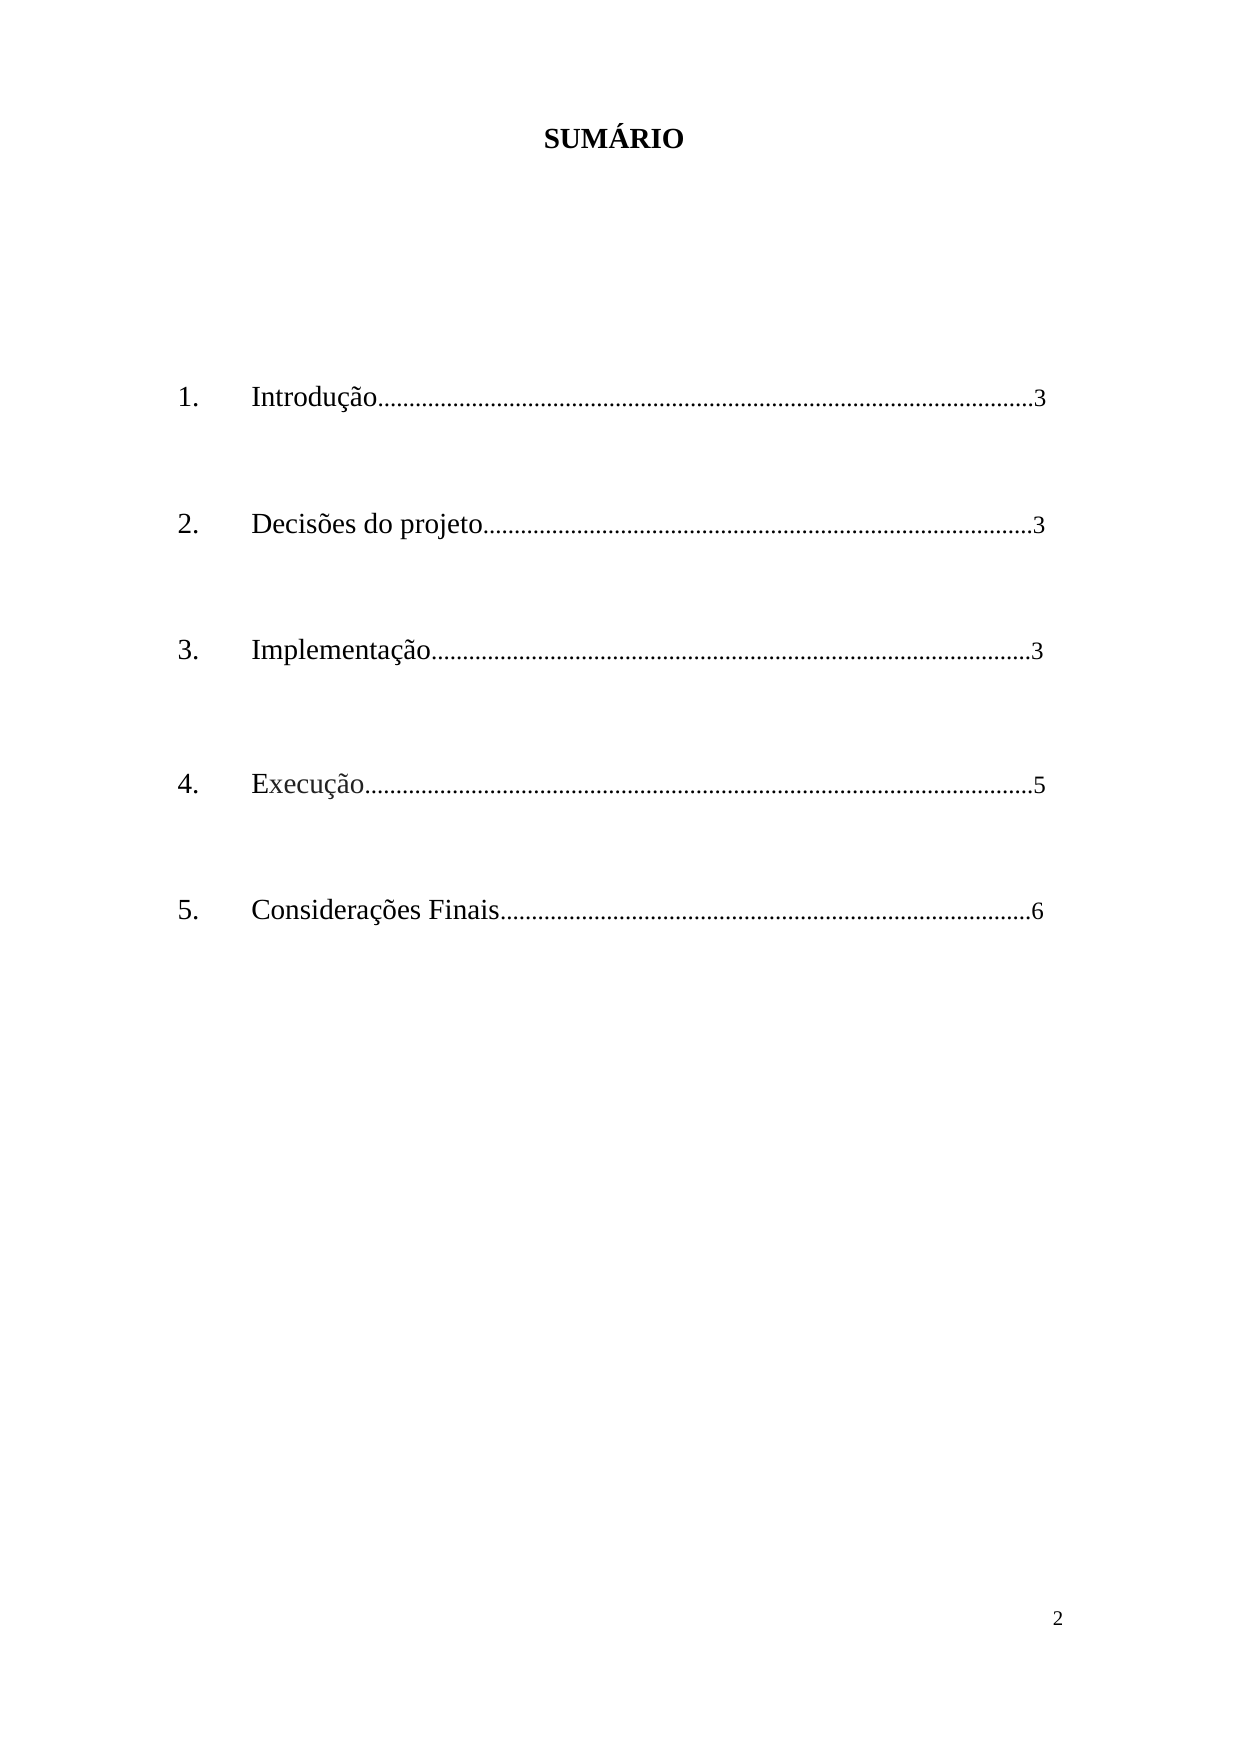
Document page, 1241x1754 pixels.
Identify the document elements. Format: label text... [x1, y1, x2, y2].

text 3. Implementação................................................................................................3 [177, 632, 1051, 666]
text 1. Introdução.........................................................................................................3 [177, 379, 1051, 412]
text SUMÁRIO [177, 122, 1051, 155]
text 5. Considerações Finais.....................................................................................6 [177, 892, 1051, 926]
text 2. Decisões do projeto........................................................................................3 [177, 506, 1051, 539]
text 4. Execução...........................................................................................................5 [177, 766, 1051, 800]
